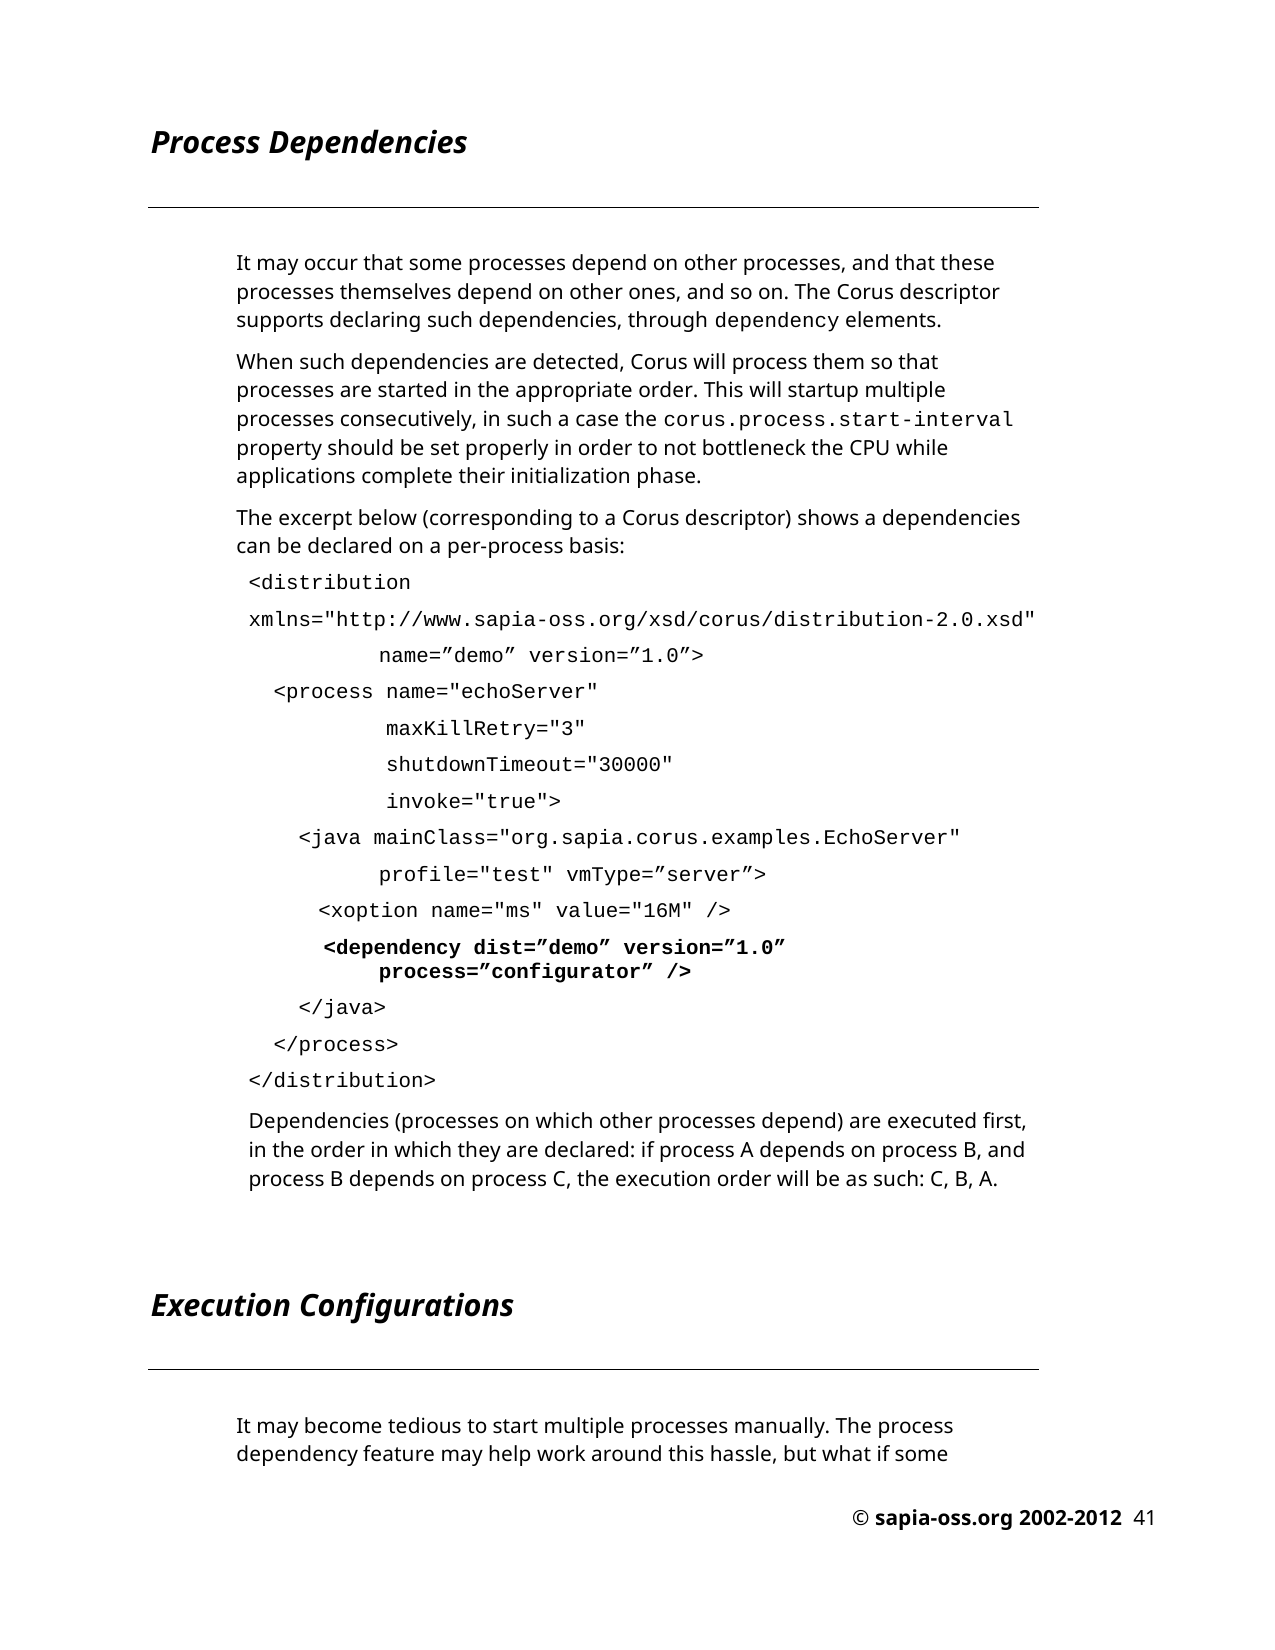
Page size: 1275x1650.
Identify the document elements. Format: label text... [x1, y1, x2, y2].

text maxKillRetry="3" [248, 718, 1039, 742]
text <dependency dist=”demo” version=”1.0” [118, 937, 1039, 961]
subtitle Process Dependencies [148, 118, 1039, 207]
text invoke="true"> [248, 791, 1039, 815]
subtitle Execution Configurations [148, 1281, 1039, 1369]
text Dependencies (processes on which other processes depend) are executed first, in the order in which they are declared: if process A depends on process B, and process B depends on process C, the execution order will be as such: C, B, A. [248, 1106, 1039, 1192]
text It may occur that some processes depend on other processes, and that these processes themselves depend on other ones, and so on. The Corus descriptor supports declaring such dependencies, through dependency elements. [236, 248, 1039, 334]
text The excerpt below (corresponding to a Corus descriptor) shows a dependencies can be declared on a per-process basis: [236, 502, 1039, 559]
text <distribution [248, 572, 1039, 596]
text <process name="echoServer" [248, 681, 1039, 705]
text When such dependencies are detected, Corus will process them so that processes are started in the appropriate order. This will startup multiple processes consecutively, in such a case the corus.process.start-interval property should be set properly in order to not bottleneck the CPU while applications complete their initialization phase. [236, 347, 1039, 490]
text name=”demo” version=”1.0”> [248, 645, 1039, 669]
text It may become tedious to start multiple processes manually. The process dependency feature may help work around this hassle, but what if some [236, 1411, 1039, 1468]
text <java mainClass="org.sapia.corus.examples.EchoServer" [248, 827, 1039, 851]
text </process> [248, 1033, 1039, 1057]
text </distribution> [248, 1070, 1039, 1094]
text shutdownTimeout="30000" [248, 754, 1039, 778]
text <xoption name="ms" value="16M" /> [118, 900, 1039, 924]
text xmlns="http://www.sapia-oss.org/xsd/corus/distribution-2.0.xsd" [248, 608, 1039, 632]
text profile="test" vmType=”server”> [248, 864, 1039, 888]
text </java> [248, 997, 1039, 1021]
text process=”configurator” /> [118, 961, 1039, 984]
